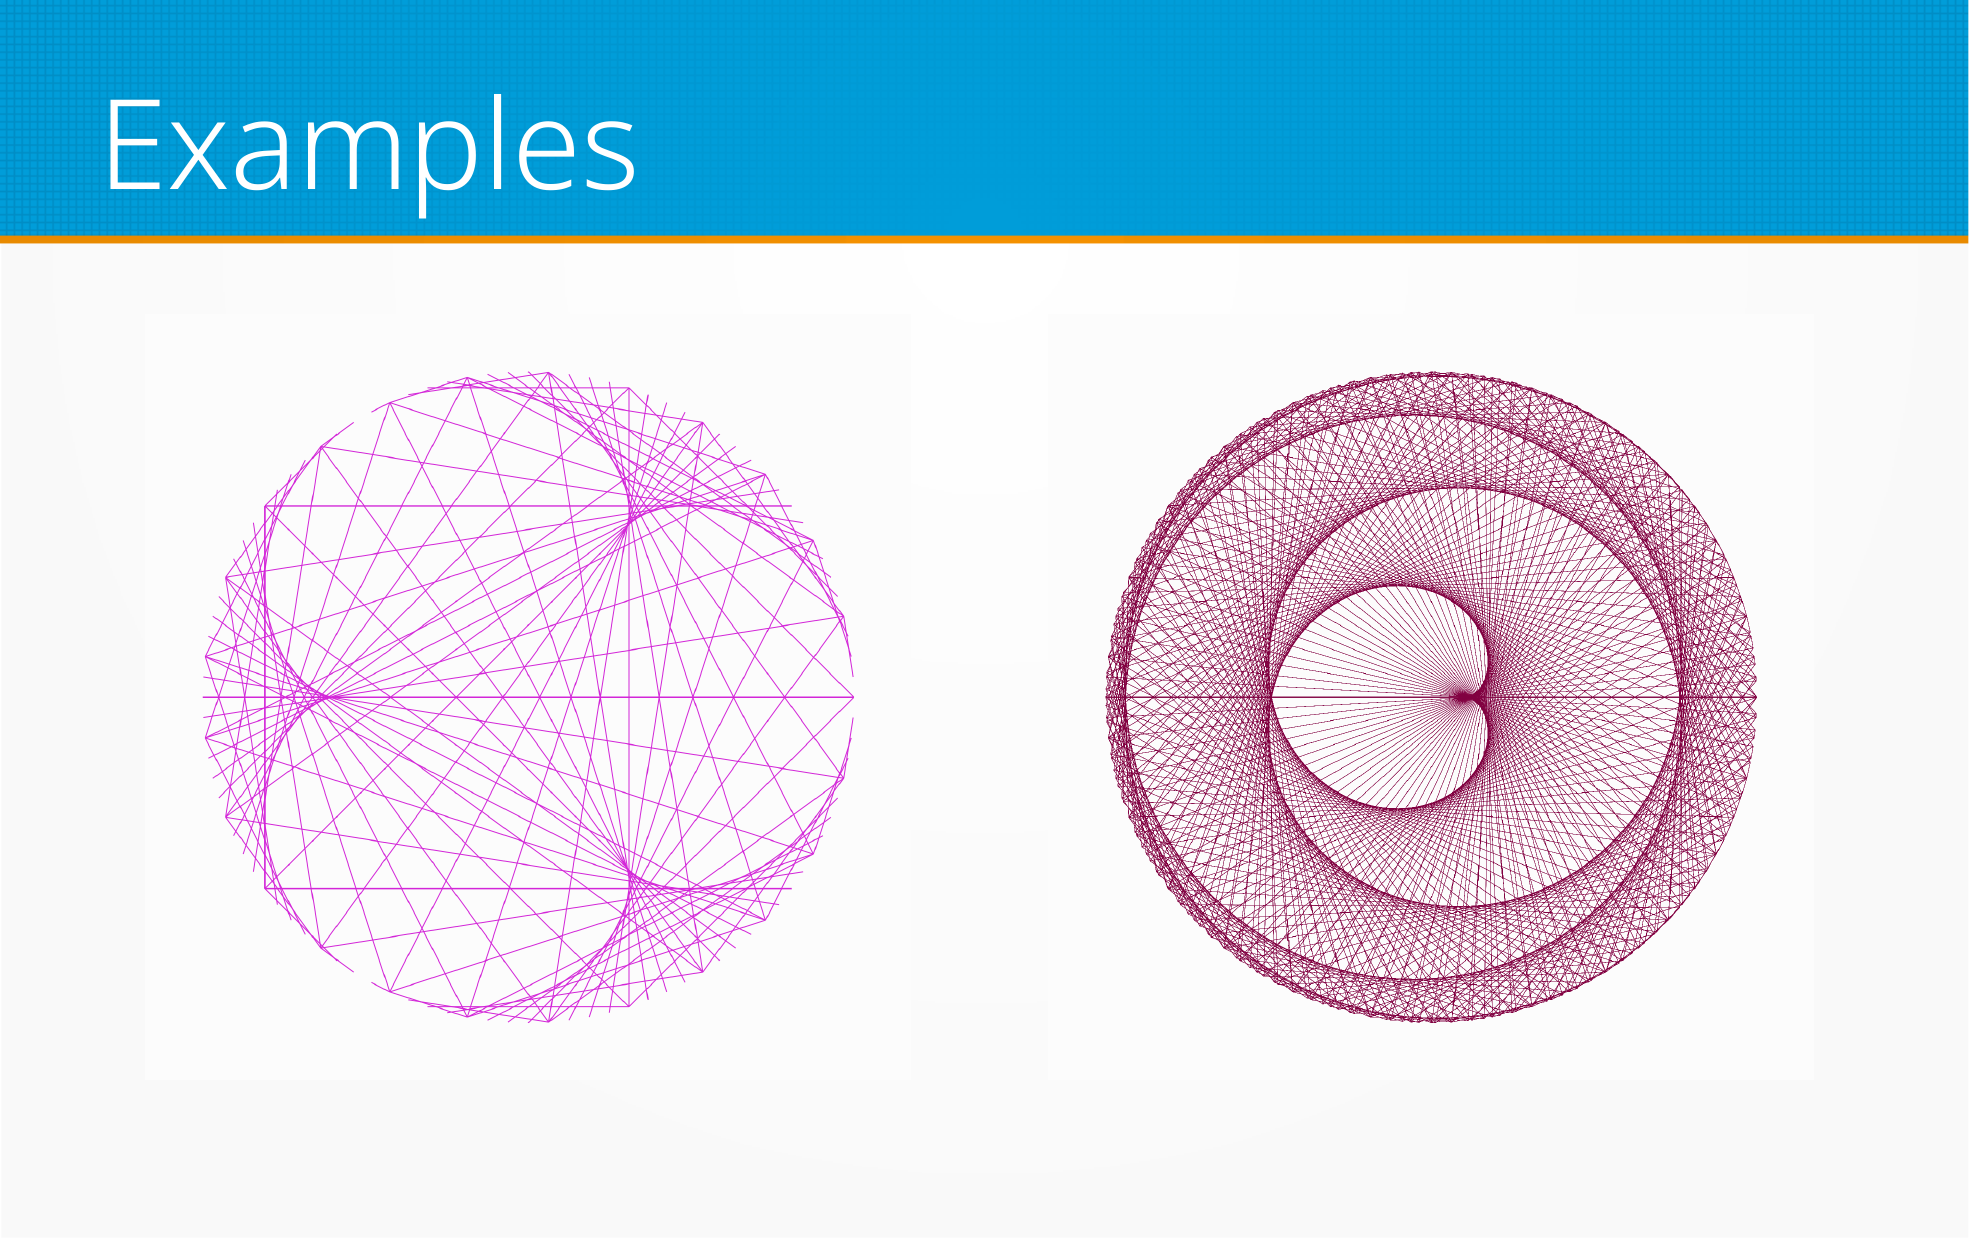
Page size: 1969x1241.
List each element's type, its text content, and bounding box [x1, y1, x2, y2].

picture [0, 236, 1969, 1241]
title Examples [98, 19, 1870, 227]
